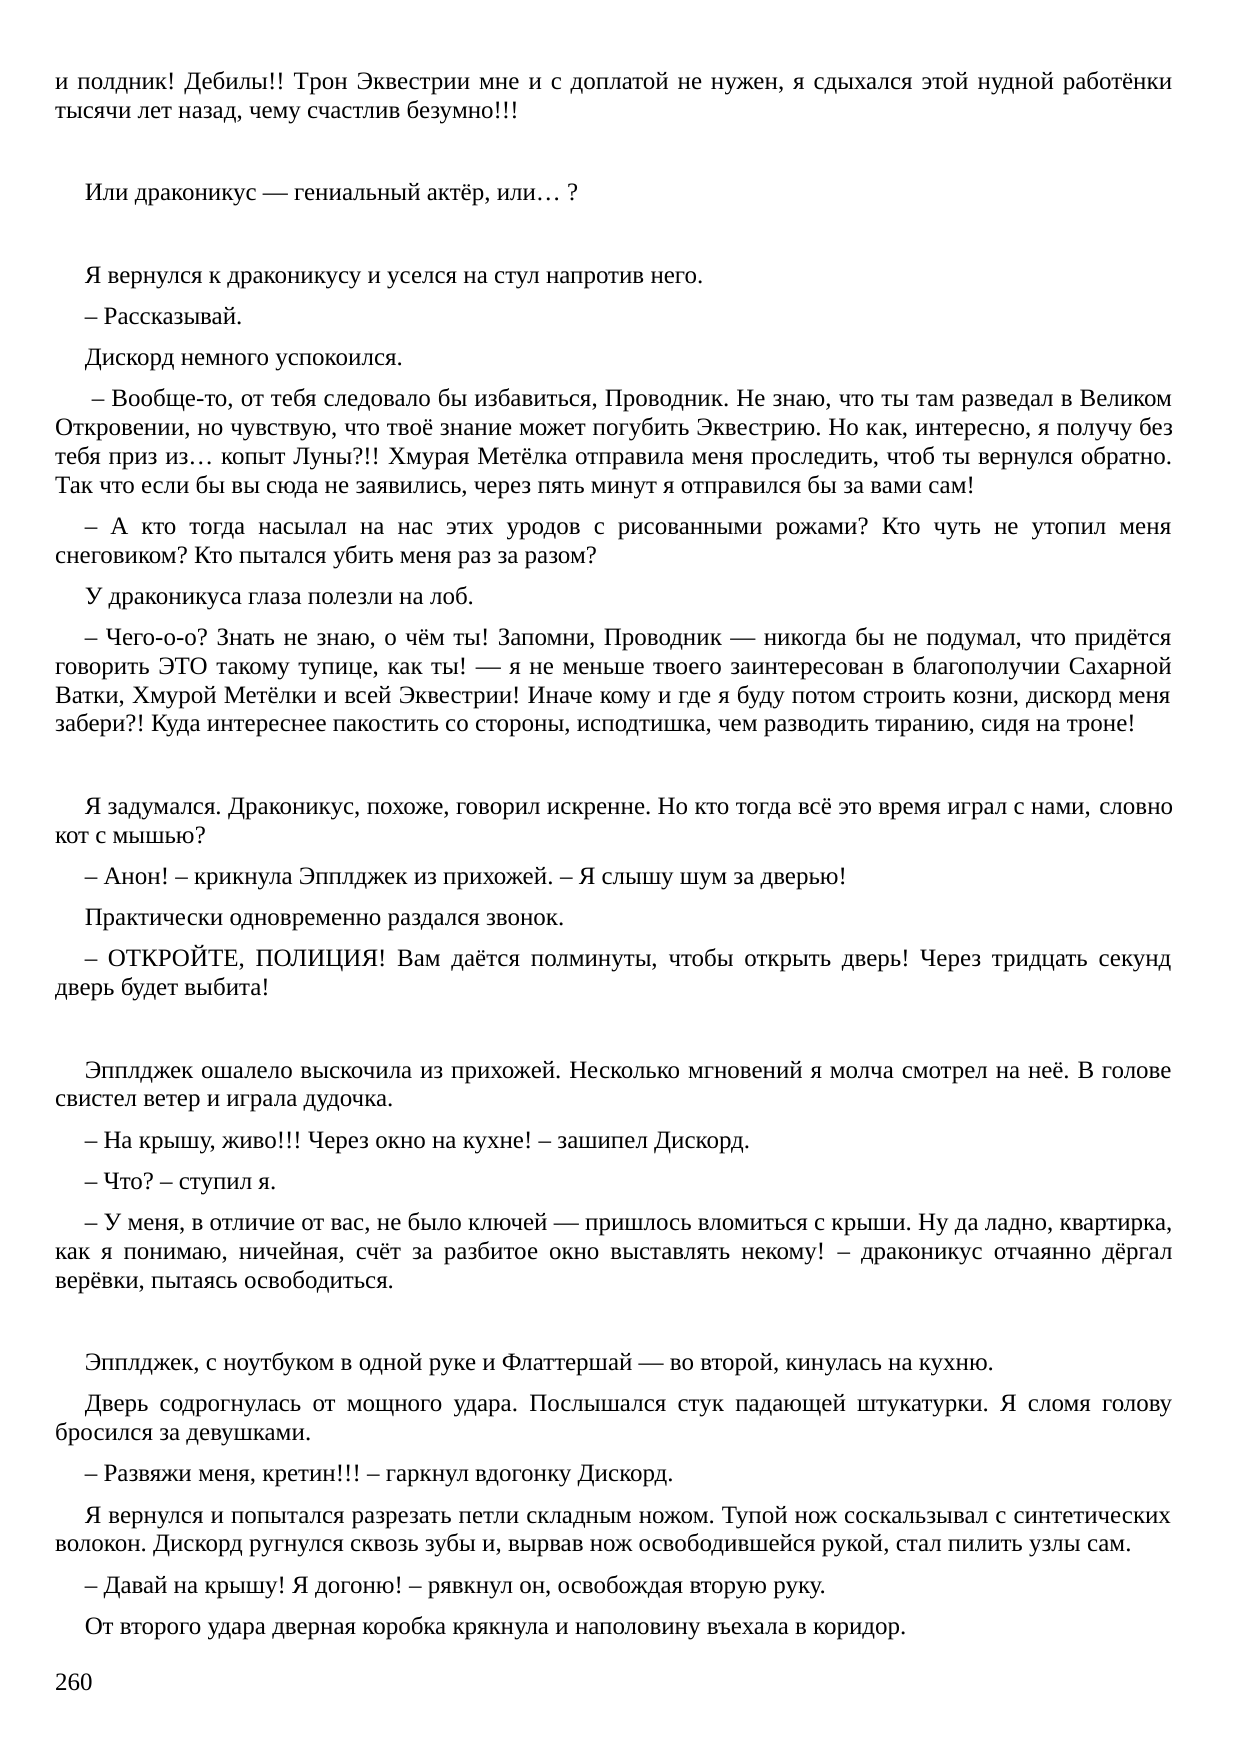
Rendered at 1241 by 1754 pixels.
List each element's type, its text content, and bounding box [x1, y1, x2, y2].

text – А кто тогда насылал на нас этих уродов с рисованными рожами? Кто чуть не утопил меня снеговиком? Кто пытался убить меня раз за разом? [55, 511, 1173, 568]
text – Что? – ступил я. [55, 1166, 1173, 1195]
text – Чего-о-о? Знать не знаю, о чём ты! Запомни, Проводник — никогда бы не подумал, что придётся говорить ЭТО такому тупице, как ты! — я не меньше твоего заинтересован в благополучии Сахарной Ватки, Хмурой Метёлки и всей Эквестрии! Иначе кому и где я буду потом строить козни, дискорд меня забери?! Куда интереснее пакостить со стороны, исподтишка, чем разводить тиранию, сидя на троне! [55, 622, 1173, 737]
text – Давай на крышу! Я догоню! – рявкнул он, освобождая вторую руку. [55, 1570, 1173, 1598]
text – Рассказывай. [55, 301, 1173, 330]
text и полдник! Дебилы!! Трон Эквестрии мне и с доплатой не нужен, я сдыхался этой нудной работёнки тысячи лет назад, чему счастлив безумно!!! [55, 66, 1173, 123]
text – На крышу, живо!!! Через окно на кухне! – зашипел Дискорд. [55, 1125, 1173, 1153]
text Я вернулся к драконикусу и уселся на стул напротив него. [55, 260, 1173, 288]
text – У меня, в отличие от вас, не было ключей — пришлось вломиться с крыши. Ну да ладно, квартирка, как я понимаю, ничейная, счёт за разбитое окно выставлять некому! – драконикус отчаянно дёргал верёвки, пытаясь освободиться. [55, 1207, 1173, 1293]
text Эпплджек, с ноутбуком в одной руке и Флаттершай — во второй, кинулась на кухню. [55, 1347, 1173, 1376]
text Практически одновременно раздался звонок. [55, 902, 1173, 931]
text Я задумался. Драконикус, похоже, говорил искренне. Но кто тогда всё это время играл с нами, словно кот с мышью? [55, 791, 1173, 848]
text – Развяжи меня, кретин!!! – гаркнул вдогонку Дискорд. [55, 1458, 1173, 1487]
text – ОТКРОЙТЕ, ПОЛИЦИЯ! Вам даётся полминуты, чтобы открыть дверь! Через тридцать секунд дверь будет выбита! [55, 943, 1173, 1001]
text У драконикуса глаза полезли на лоб. [55, 581, 1173, 610]
text – Анон! – крикнула Эпплджек из прихожей. – Я слышу шум за дверью! [55, 861, 1173, 890]
text Эпплджек ошалело выскочила из прихожей. Несколько мгновений я молча смотрел на неё. В голове свистел ветер и играла дудочка. [55, 1055, 1173, 1112]
text – Вообще-то, от тебя следовало бы избавиться, Проводник. Не знаю, что ты там разведал в Великом Откровении, но чувствую, что твоё знание может погубить Эквестрию. Но как, интересно, я получу без тебя приз из… копыт Луны?!! Хмурая Метёлка отправила меня проследить, чтоб ты вернулся обратно. Так что если бы вы сюда не заявились, через пять минут я отправился бы за вами сам! [55, 383, 1173, 498]
text Или драконикус — гениальный актёр, или… ? [55, 177, 1173, 206]
text От второго удара дверная коробка крякнула и наполовину въехала в коридор. [55, 1611, 1173, 1640]
text Дверь содрогнулась от мощного удара. Послышался стук падающей штукатурки. Я сломя голову бросился за девушками. [55, 1388, 1173, 1446]
text Я вернулся и попытался разрезать петли складным ножом. Тупой нож соскальзывал с синтетических волокон. Дискорд ругнулся сквозь зубы и, вырвав нож освободившейся рукой, стал пилить узлы сам. [55, 1500, 1173, 1557]
text Дискорд немного успокоился. [55, 342, 1173, 371]
